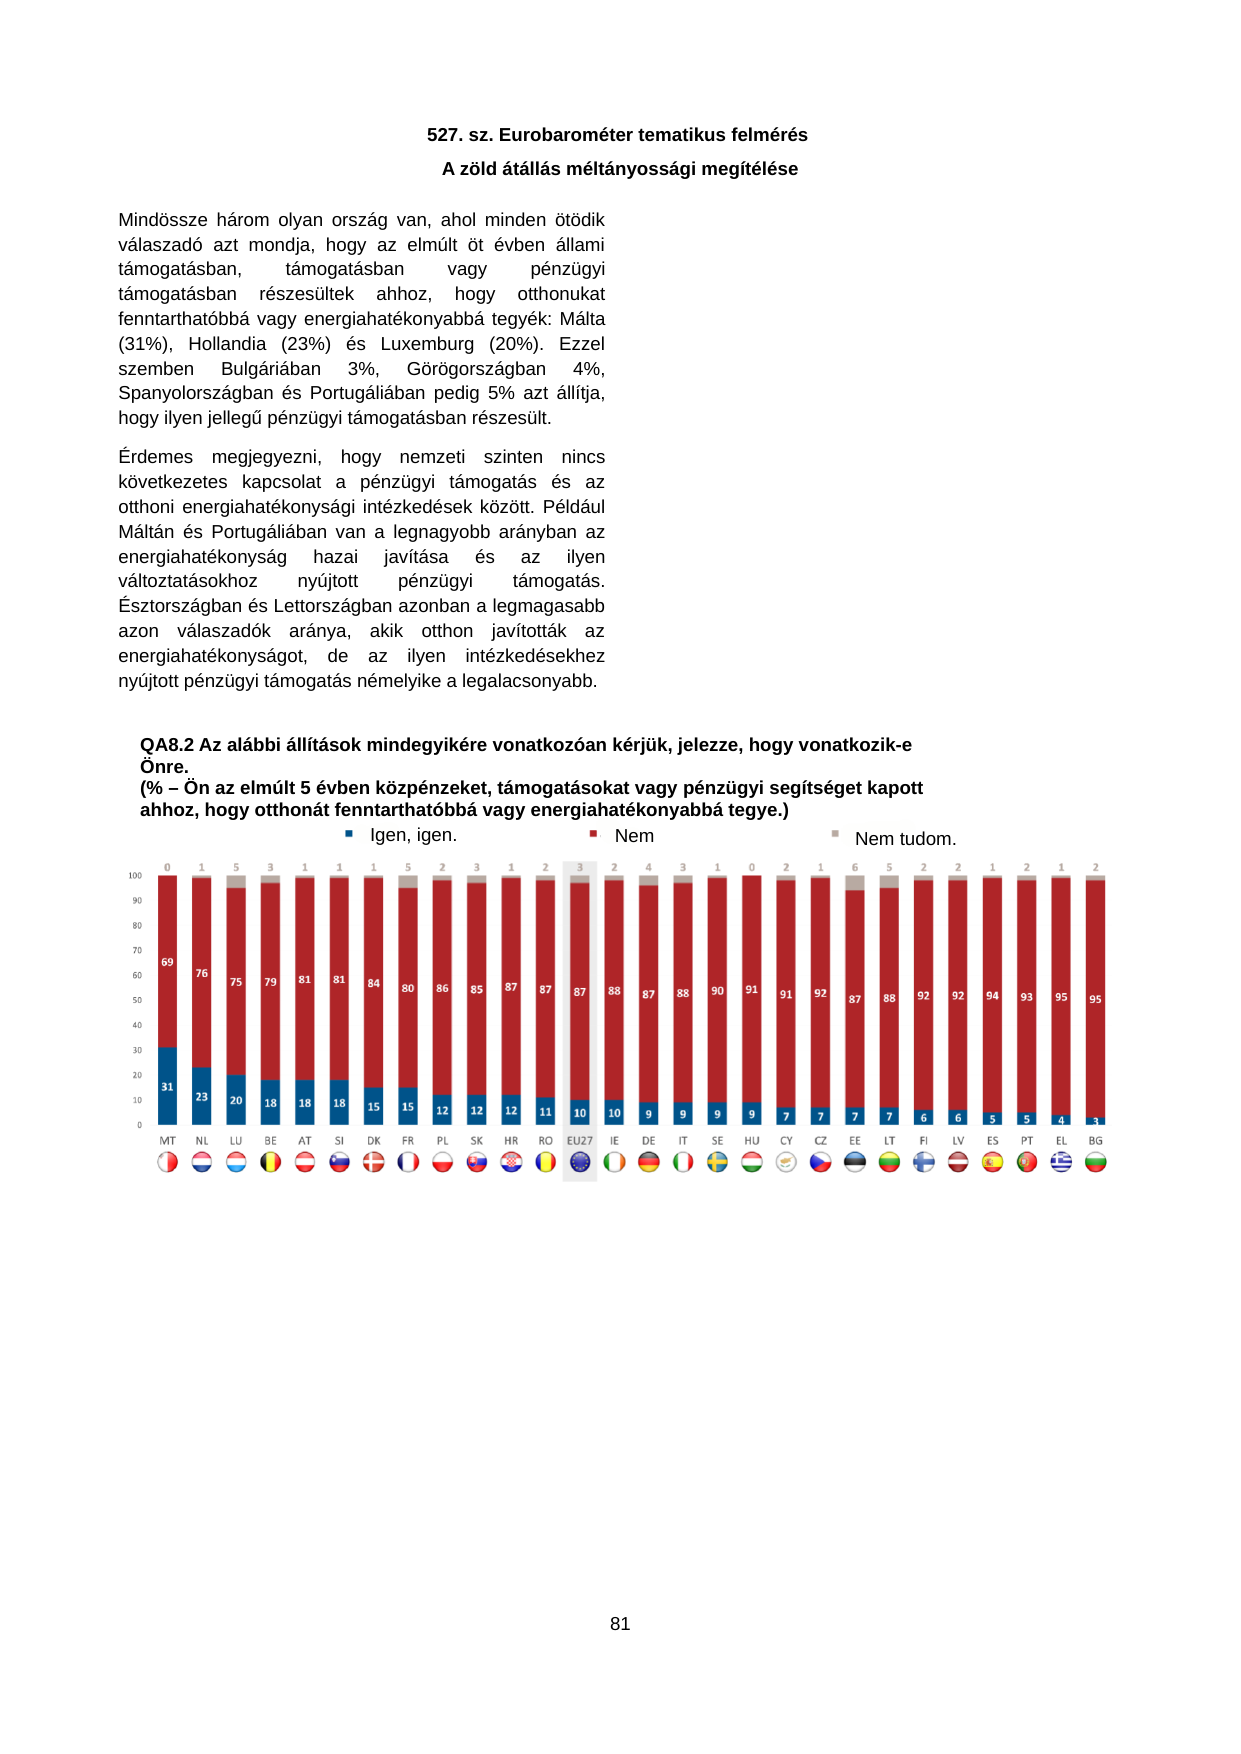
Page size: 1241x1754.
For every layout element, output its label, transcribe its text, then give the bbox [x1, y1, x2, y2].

text Mindössze három olyan ország van, ahol minden ötödik válaszadó azt mondja, hogy az elmúlt öt évben állami támogatásban, támogatásban vagy pénzügyi támogatásban részesültek ahhoz, hogy otthonukat fenntarthatóbbá vagy energiahatékonyabbá tegyék: Málta (31%), Hollandia (23%) és Luxemburg (20%). Ezzel szemben Bulgáriában 3%, Görögországban 4%, Spanyolországban és Portugáliában pedig 5% azt állítja, hogy ilyen jellegű pénzügyi támogatásban részesült. [118, 208, 605, 428]
text Érdemes megjegyezni, hogy nemzeti szinten nincs következetes kapcsolat a pénzügyi támogatás és az otthoni energiahatékonysági intézkedések között. Például Máltán és Portugáliában van a legnagyobb arányban az energiahatékonyság hazai javítása és az ilyen változtatásokhoz nyújtott pénzügyi támogatás. Észtországban és Lettországban azonban a legmagasabb azon válaszadók aránya, akik otthon javították az energiahatékonyságot, de az ilyen intézkedésekhez nyújtott pénzügyi támogatás némelyike a legalacsonyabb. [118, 446, 605, 691]
picture [118, 817, 1112, 1189]
